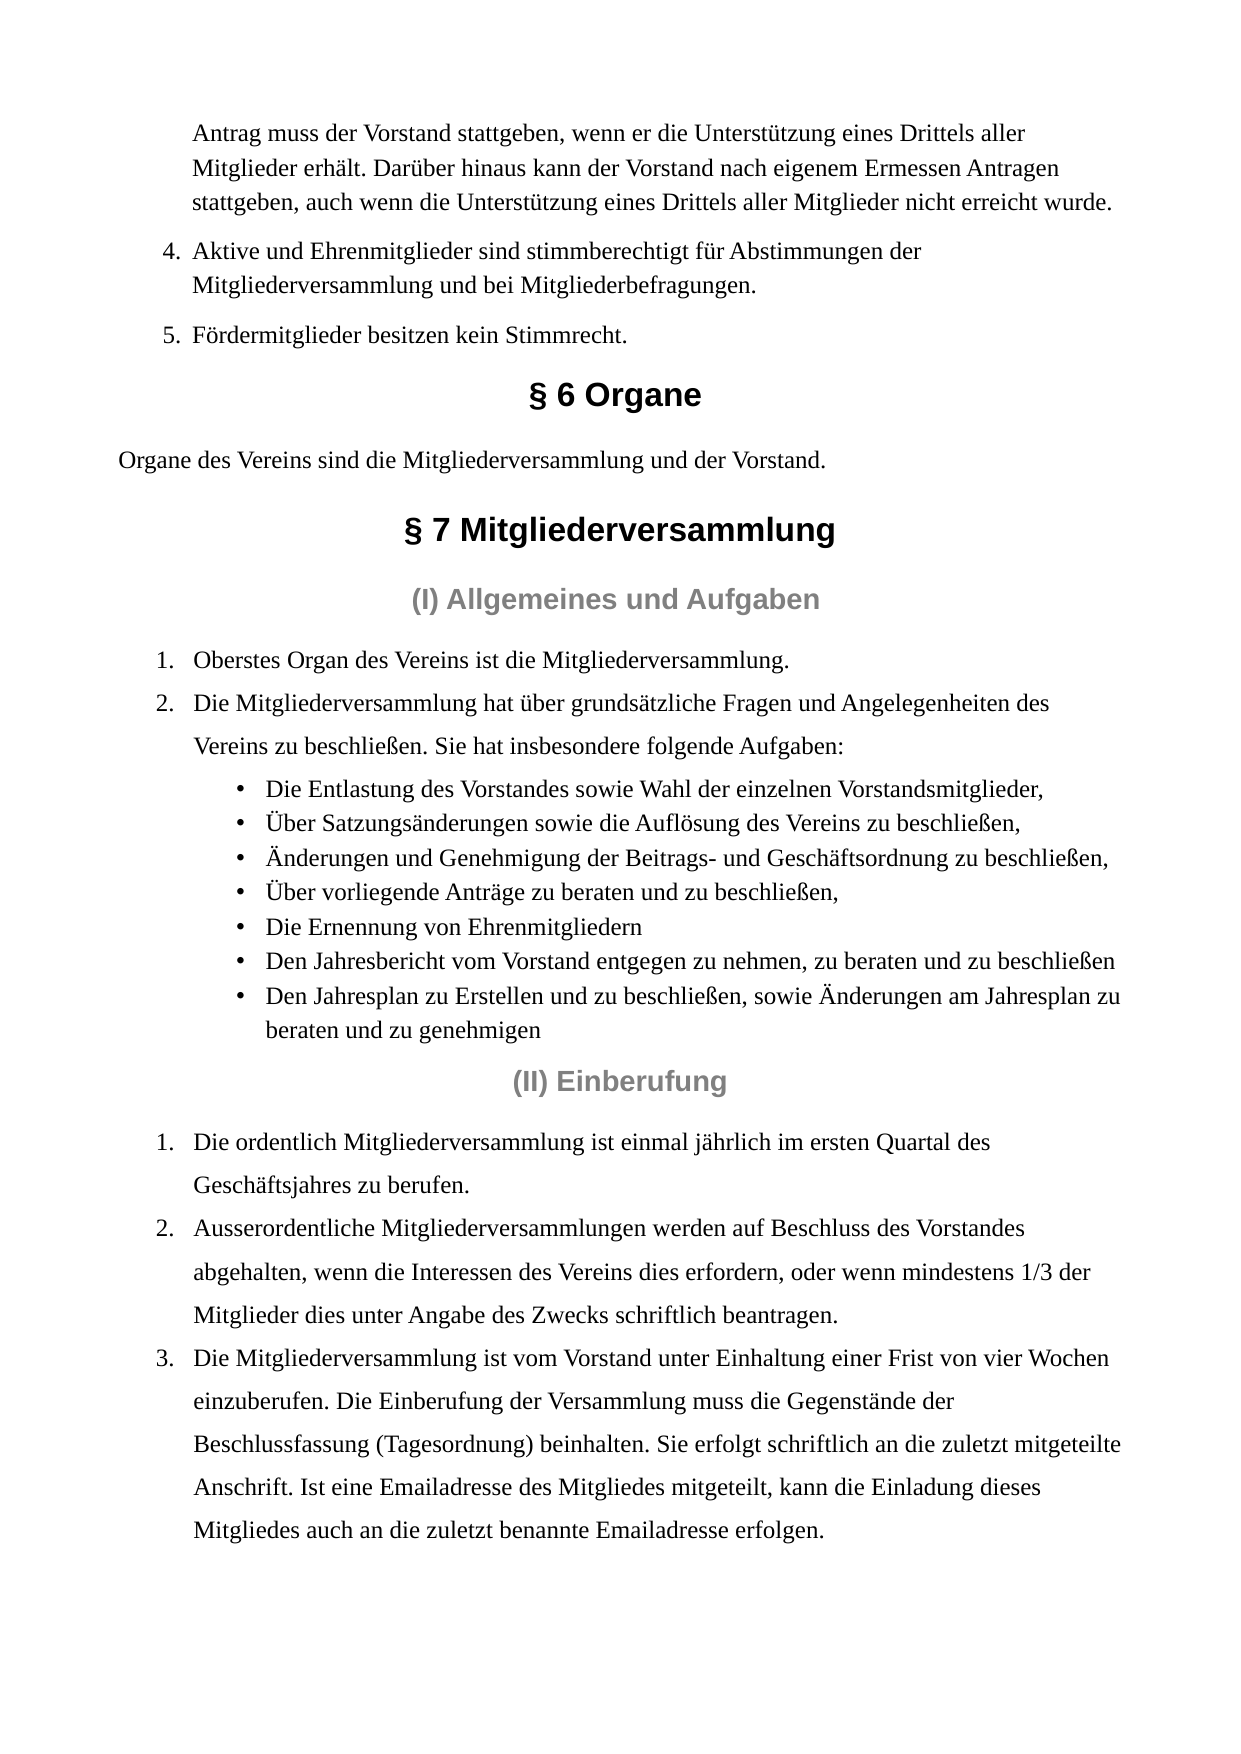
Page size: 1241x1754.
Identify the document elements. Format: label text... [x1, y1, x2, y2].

subtitle § 6 Organe [118, 375, 1122, 414]
list Die Ernennung von Ehrenmitgliedern [236, 912, 1122, 941]
subtitle (II) Einberufung [118, 1064, 1122, 1098]
list Den Jahresbericht vom Vorstand entgegen zu nehmen, zu beraten und zu beschließen [236, 946, 1122, 975]
list Fördermitglieder besitzen kein Stimmrecht. [162, 320, 1122, 348]
list Antrag muss der Vorstand stattgeben, wenn er die Unterstützung eines Drittels aller Mitglieder erhält. Darüber hinaus kann der Vorstand nach eigenem Ermessen Antragen stattgeben, auch wenn die Unterstützung eines Drittels aller Mitglieder nicht erreicht wurde. [162, 118, 1122, 216]
list Die Entlastung des Vorstandes sowie Wahl der einzelnen Vorstandsmitglieder, [236, 774, 1122, 803]
list Oberstes Organ des Vereins ist die Mitgliederversammlung. [156, 645, 1122, 673]
list Über vorliegende Anträge zu beraten und zu beschließen, [236, 877, 1122, 906]
list Die Mitgliederversammlung hat über grundsätzliche Fragen und Angelegenheiten des Vereins zu beschließen. Sie hat insbesondere folgende Aufgaben: [156, 688, 1122, 760]
list Aktive und Ehrenmitglieder sind stimmberechtigt für Abstimmungen der Mitgliederversammlung und bei Mitgliederbefragungen. [162, 236, 1122, 299]
subtitle (I) Allgemeines und Aufgaben [118, 582, 1122, 615]
list Über Satzungsänderungen sowie die Auflösung des Vereins zu beschließen, [236, 808, 1122, 837]
list Die Mitgliederversammlung ist vom Vorstand unter Einhaltung einer Frist von vier Wochen einzuberufen. Die Einberufung der Versammlung muss die Gegenstände der Beschlussfassung (Tagesordnung) beinhalten. Sie erfolgt schriftlich an die zuletzt mitgeteilte Anschrift. Ist eine Emailadresse des Mitgliedes mitgeteilt, kann die Einladung dieses Mitgliedes auch an die zuletzt benannte Emailadresse erfolgen. [156, 1343, 1122, 1544]
list Den Jahresplan zu Erstellen und zu beschließen, sowie Änderungen am Jahresplan zu beraten und zu genehmigen [236, 981, 1122, 1044]
list Die ordentlich Mitgliederversammlung ist einmal jährlich im ersten Quartal des Geschäftsjahres zu berufen. [156, 1127, 1122, 1199]
list Ausserordentliche Mitgliederversammlungen werden auf Beschluss des Vorstandes abgehalten, wenn die Interessen des Vereins dies erfordern, oder wenn mindestens 1/3 der Mitglieder dies unter Angabe des Zwecks schriftlich beantragen. [156, 1213, 1122, 1328]
subtitle § 7 Mitgliederversammlung [118, 509, 1122, 548]
text Organe des Vereins sind die Mitgliederversammlung und der Vorstand. [118, 445, 1122, 474]
list Änderungen und Genehmigung der Beitrags- und Geschäftsordnung zu beschließen, [236, 843, 1122, 872]
